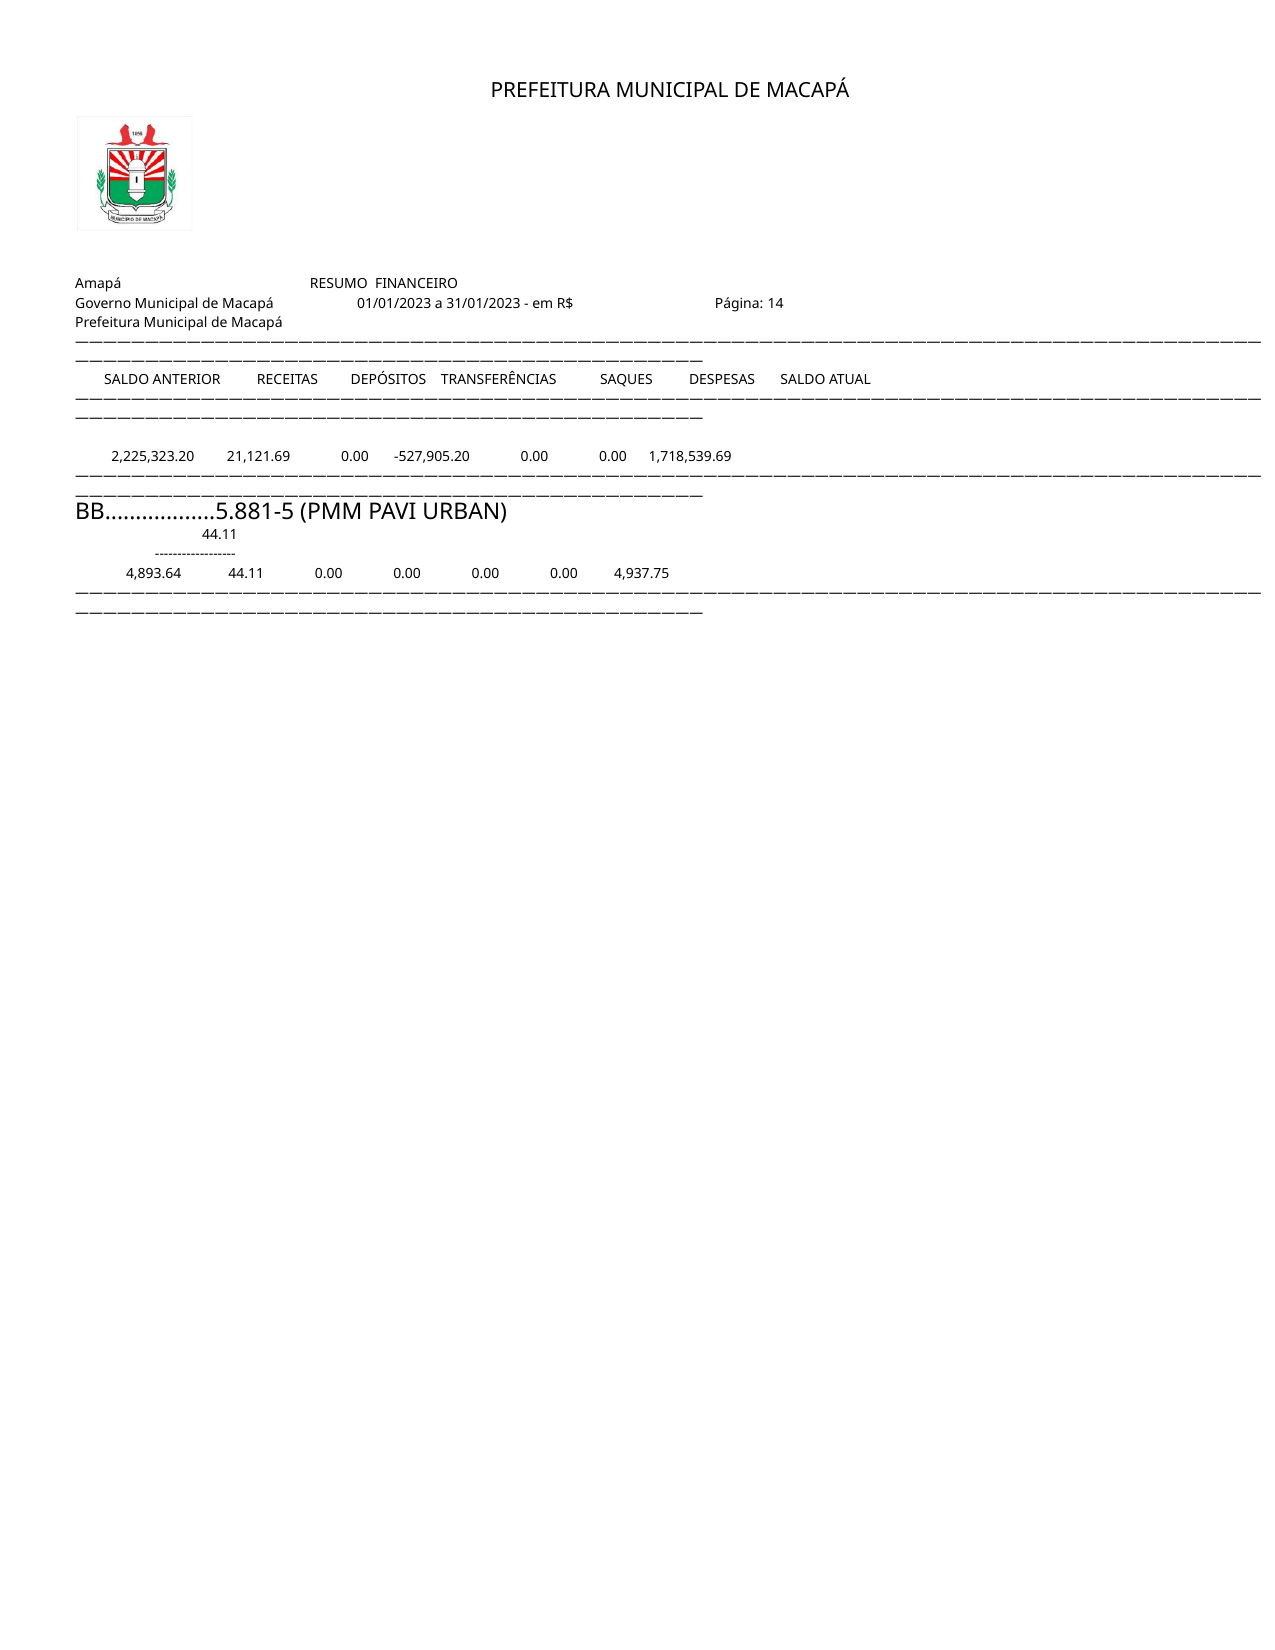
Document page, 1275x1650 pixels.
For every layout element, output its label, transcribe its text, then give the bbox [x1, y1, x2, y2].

picture [75, 115, 194, 234]
text ------------------ ------------------ 2,225,323.20 21,121.69 0.00 -527,905.20 0.00 0.00 1,718,539.69 —————————————————————————————————————————————————————————————————————————————————————————————————————————————————————————————————— BB..................5.881-5 (PMM PAVI URBAN) 44.11 ------------------ 4,893.64 44.11 0.00 0.00 0.00 0.00 4,937.75 —————————————————————————————————————————————————————————————————————————————————————————————————————————————————————————————————— [75, 446, 1264, 640]
